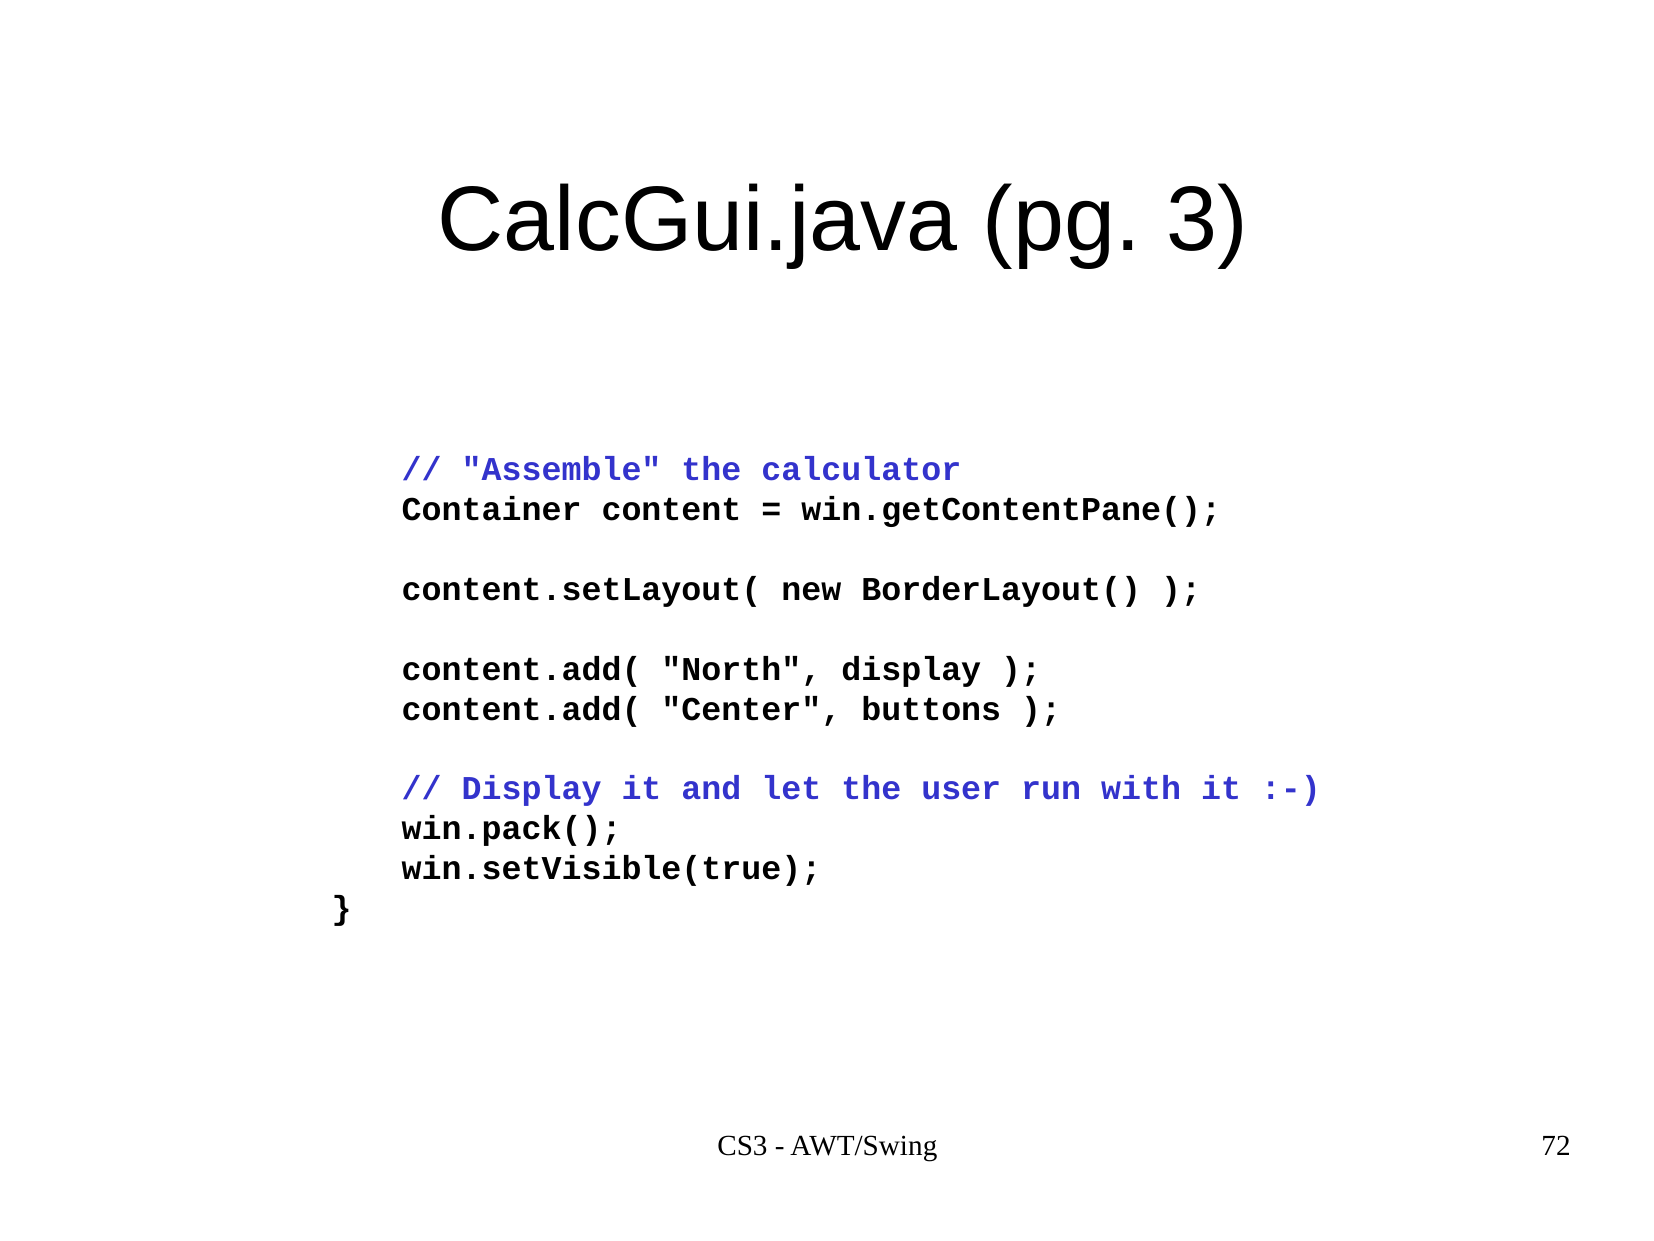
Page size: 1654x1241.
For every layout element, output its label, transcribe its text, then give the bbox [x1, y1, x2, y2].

text_box // "Assemble" the calculator Container content = win.getContentPane(); content.setLayout( new BorderLayout() ); content.add( "North", display ); content.add( "Center", buttons ); // Display it and let the user run with it :-) win.pack(); win.setVisible(true); } [236, 399, 1337, 934]
title CalcGui.java (pg. 3) [124, 110, 1530, 317]
